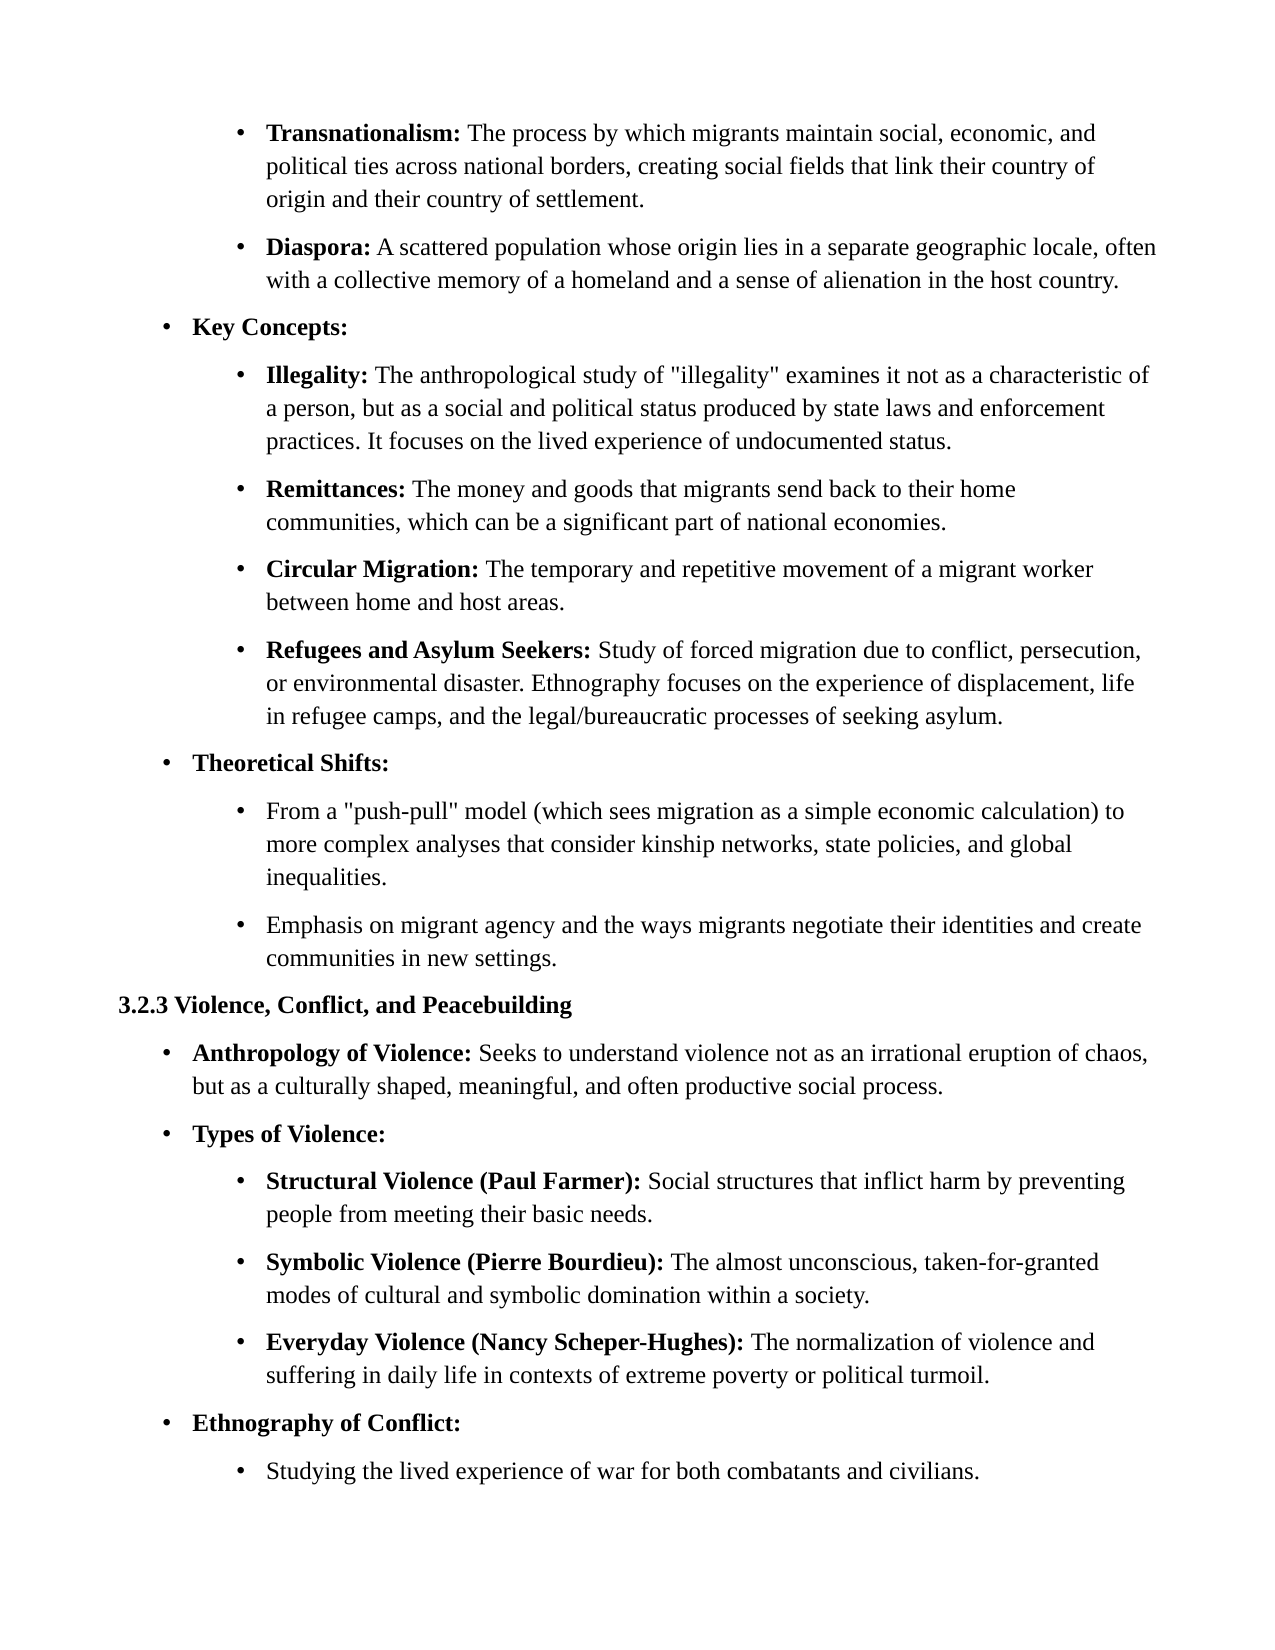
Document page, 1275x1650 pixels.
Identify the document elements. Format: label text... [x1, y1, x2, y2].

list Emphasis on migrant agency and the ways migrants negotiate their identities and create communities in new settings. [236, 910, 1157, 972]
list Key Concepts: [162, 312, 1157, 341]
list Remittances: The money and goods that migrants send back to their home communities, which can be a significant part of national economies. [236, 474, 1157, 535]
list Studying the lived experience of war for both combatants and civilians. [236, 1456, 1157, 1484]
list Symbolic Violence (Pierre Bourdieu): The almost unconscious, taken-for-granted modes of cultural and symbolic domination within a society. [236, 1247, 1157, 1309]
list Structural Violence (Paul Farmer): Social structures that inflict harm by preventing people from meeting their basic needs. [236, 1166, 1157, 1228]
list Refugees and Asylum Seekers: Study of forced migration due to conflict, persecution, or environmental disaster. Ethnography focuses on the experience of displacement, life in refugee camps, and the legal/bureaucratic processes of seeking asylum. [236, 635, 1157, 730]
list Theoretical Shifts: [162, 748, 1157, 777]
list Illegality: The anthropological study of "illegality" examines it not as a characteristic of a person, but as a social and political status produced by state laws and enforcement practices. It focuses on the lived experience of undocumented status. [236, 360, 1157, 455]
list Types of Violence: [162, 1119, 1157, 1147]
list Anthropology of Violence: Seeks to understand violence not as an irrational eruption of chaos, but as a culturally shaped, meaningful, and often productive social process. [162, 1038, 1157, 1100]
list Diaspora: A scattered population whose origin lies in a separate geographic locale, often with a collective memory of a homeland and a sense of alienation in the host country. [236, 232, 1157, 293]
text 3.2.3 Violence, Conflict, and Peacebuilding [118, 990, 1157, 1019]
list Circular Migration: The temporary and repetitive movement of a migrant worker between home and host areas. [236, 554, 1157, 616]
list Ethnography of Conflict: [162, 1408, 1157, 1437]
list From a "push-pull" model (which sees migration as a simple economic calculation) to more complex analyses that consider kinship networks, state policies, and global inequalities. [236, 796, 1157, 891]
list Everyday Violence (Nancy Scheper-Hughes): The normalization of violence and suffering in daily life in contexts of extreme poverty or political turmoil. [236, 1327, 1157, 1389]
list Transnationalism: The process by which migrants maintain social, economic, and political ties across national borders, creating social fields that link their country of origin and their country of settlement. [236, 118, 1157, 213]
